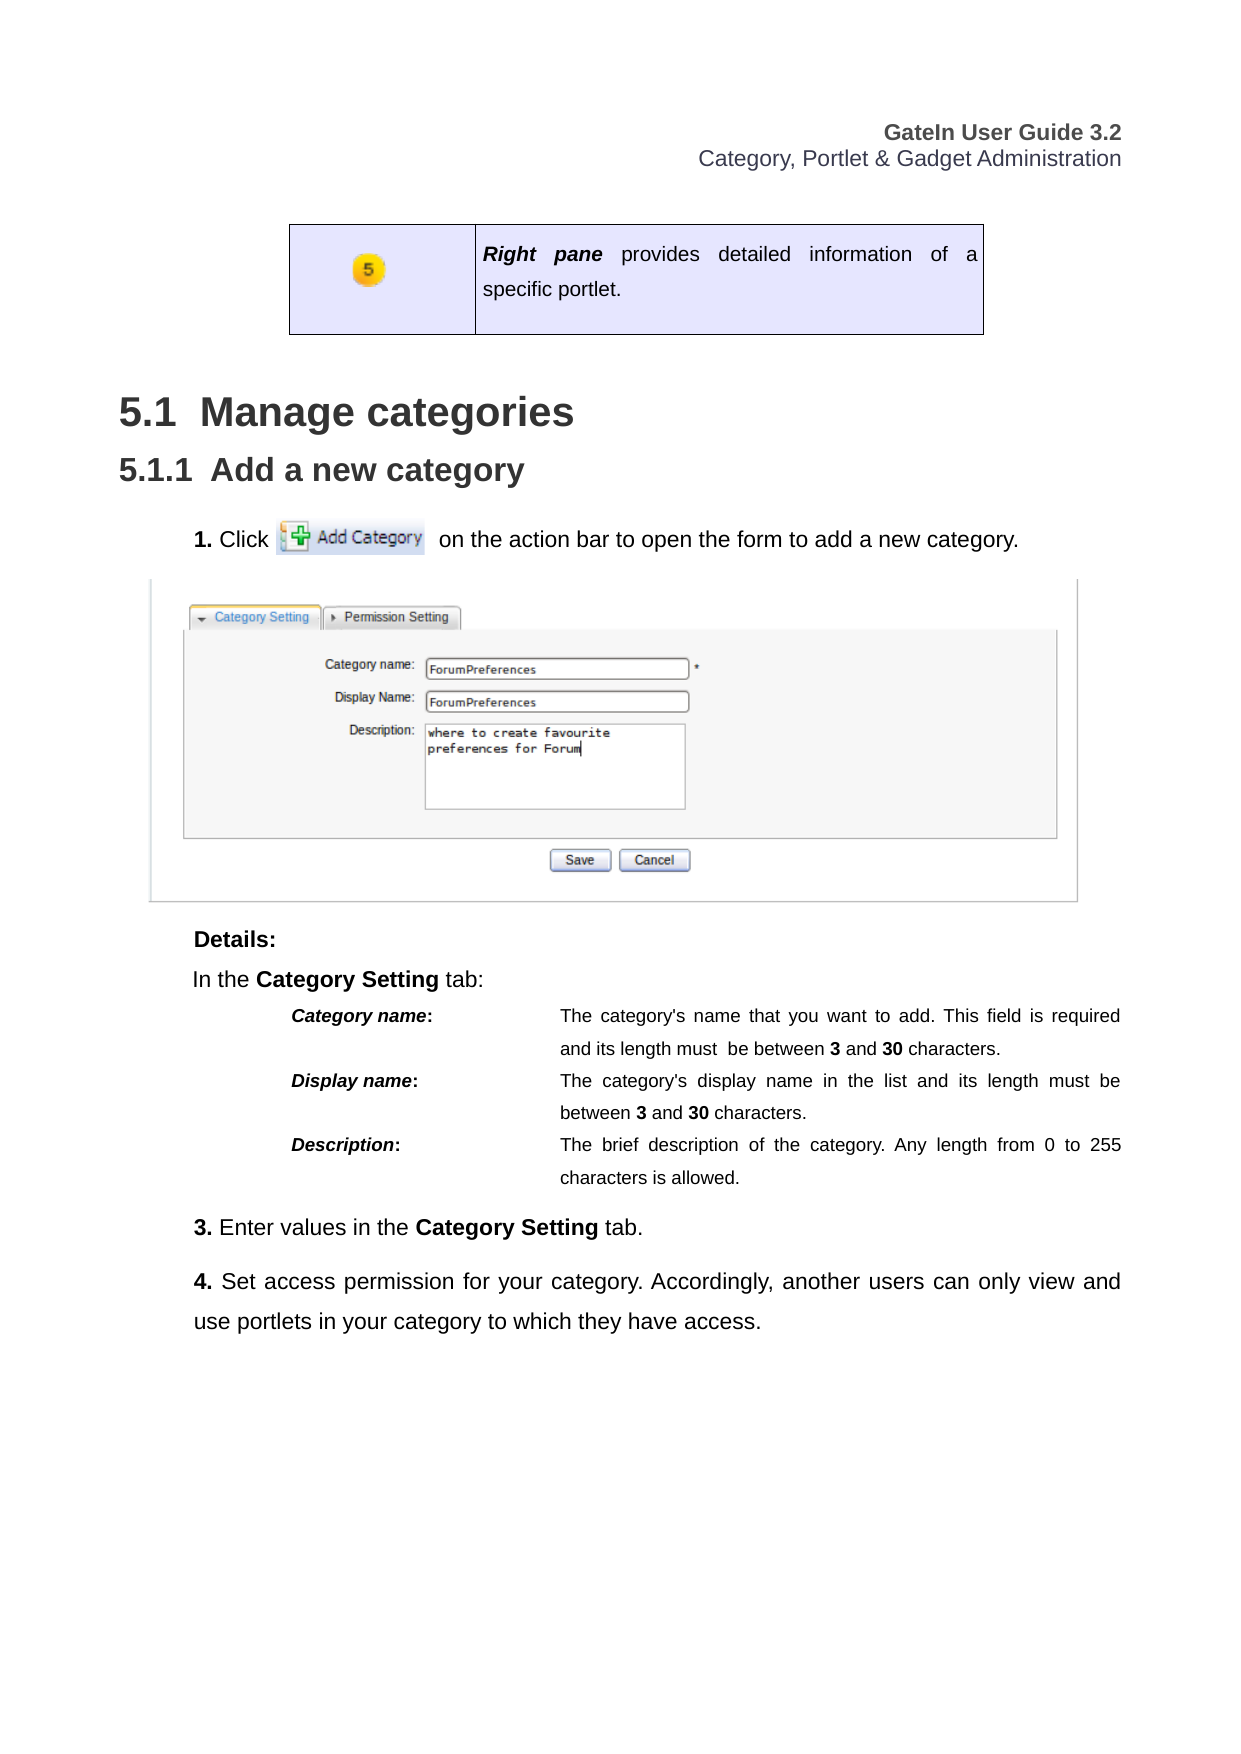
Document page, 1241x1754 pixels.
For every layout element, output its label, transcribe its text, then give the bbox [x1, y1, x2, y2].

subtitle Add a new category [118, 450, 1122, 489]
list Details: [156, 906, 1122, 952]
text Display name: The category's display name in the list and its length must be between 3 and 30 characters. [291, 1070, 1122, 1123]
subtitle Manage categories [118, 387, 1122, 435]
picture [276, 518, 425, 555]
table_cell [290, 225, 475, 253]
table_cell [290, 254, 475, 334]
list 1. Click on the action bar to open the form to add a new category. [156, 511, 1122, 562]
picture [352, 253, 387, 287]
table_cell Right pane provides detailed information of a specific portlet. [476, 225, 983, 334]
text In the Category Setting tab: [118, 966, 1122, 992]
text Description: The brief description of the category. Any length from 0 to 255 characters is allowed. [291, 1134, 1122, 1188]
picture [148, 579, 1083, 906]
list 4. Set access permission for your category. Accordingly, another users can only view and use portlets in your category to which they have access. [156, 1268, 1122, 1334]
text Category name: The category's name that you want to add. This field is required and its length must be between 3 and 30 characters. [291, 1005, 1122, 1059]
list 3. Enter values in the Category Setting tab. [156, 1214, 1122, 1240]
